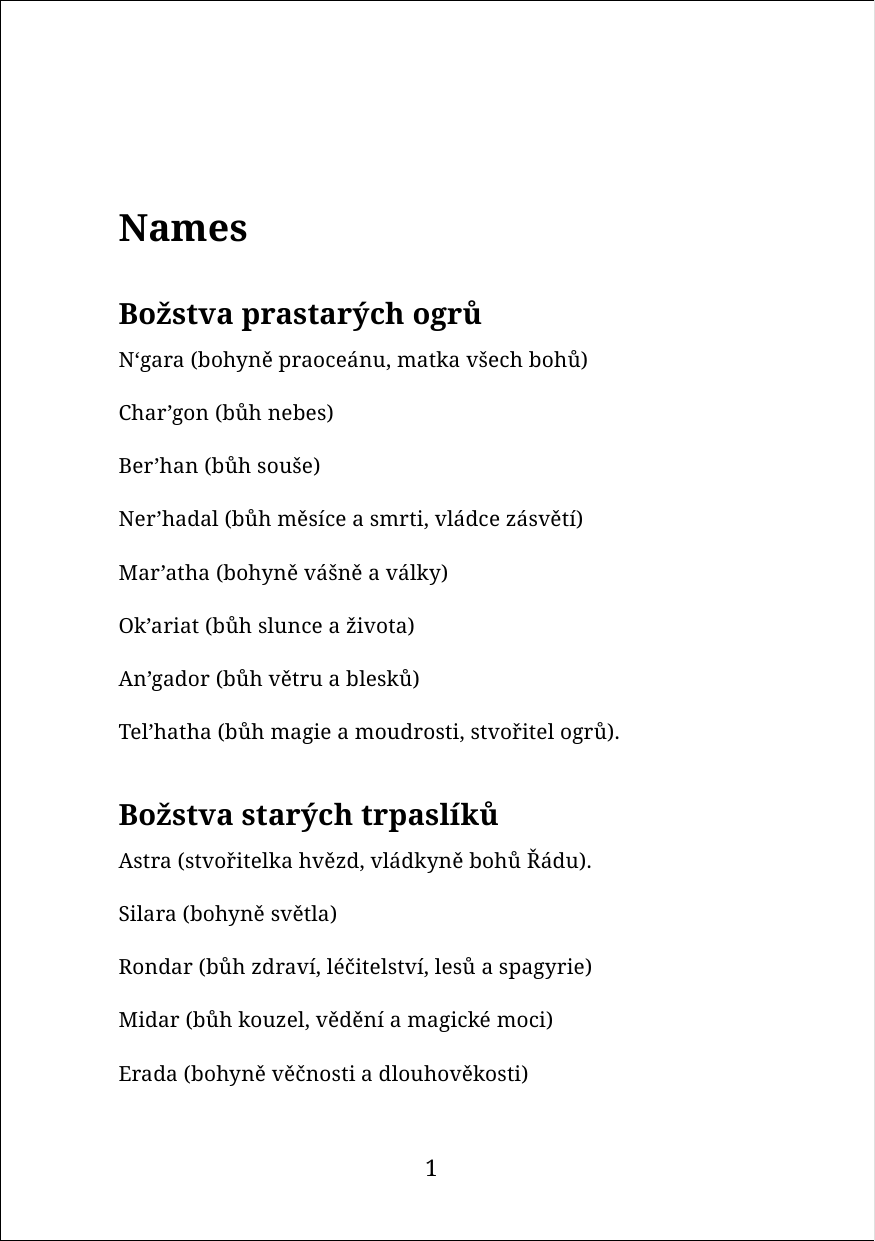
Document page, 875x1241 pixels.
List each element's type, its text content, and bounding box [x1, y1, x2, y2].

text Ok’ariat (bůh slunce a života) [118, 611, 756, 639]
text Silara (bohyně světla) [118, 899, 756, 927]
subtitle Names [118, 201, 756, 252]
text N‘gara (bohyně praoceánu, matka všech bohů) [118, 345, 756, 373]
text An’gador (bůh větru a blesků) [118, 664, 756, 693]
text Ber’han (bůh souše) [118, 451, 756, 480]
text Rondar (bůh zdraví, léčitelství, lesů a spagyrie) [118, 952, 756, 981]
text Mar’atha (bohyně vášně a války) [118, 558, 756, 586]
text Midar (bůh kouzel, vědění a magické moci) [118, 1006, 756, 1034]
subtitle Božstva starých trpaslíků [118, 794, 756, 834]
text Astra (stvořitelka hvězd, vládkyně bohů Řádu). [118, 846, 756, 874]
text Erada (bohyně věčnosti a dlouhověkosti) [118, 1059, 756, 1087]
subtitle Božstva prastarých ogrů [118, 293, 756, 333]
text Ner’hadal (bůh měsíce a smrti, vládce zásvětí) [118, 504, 756, 533]
text Char’gon (bůh nebes) [118, 398, 756, 427]
text Tel’hatha (bůh magie a moudrosti, stvořitel ogrů). [118, 717, 756, 746]
